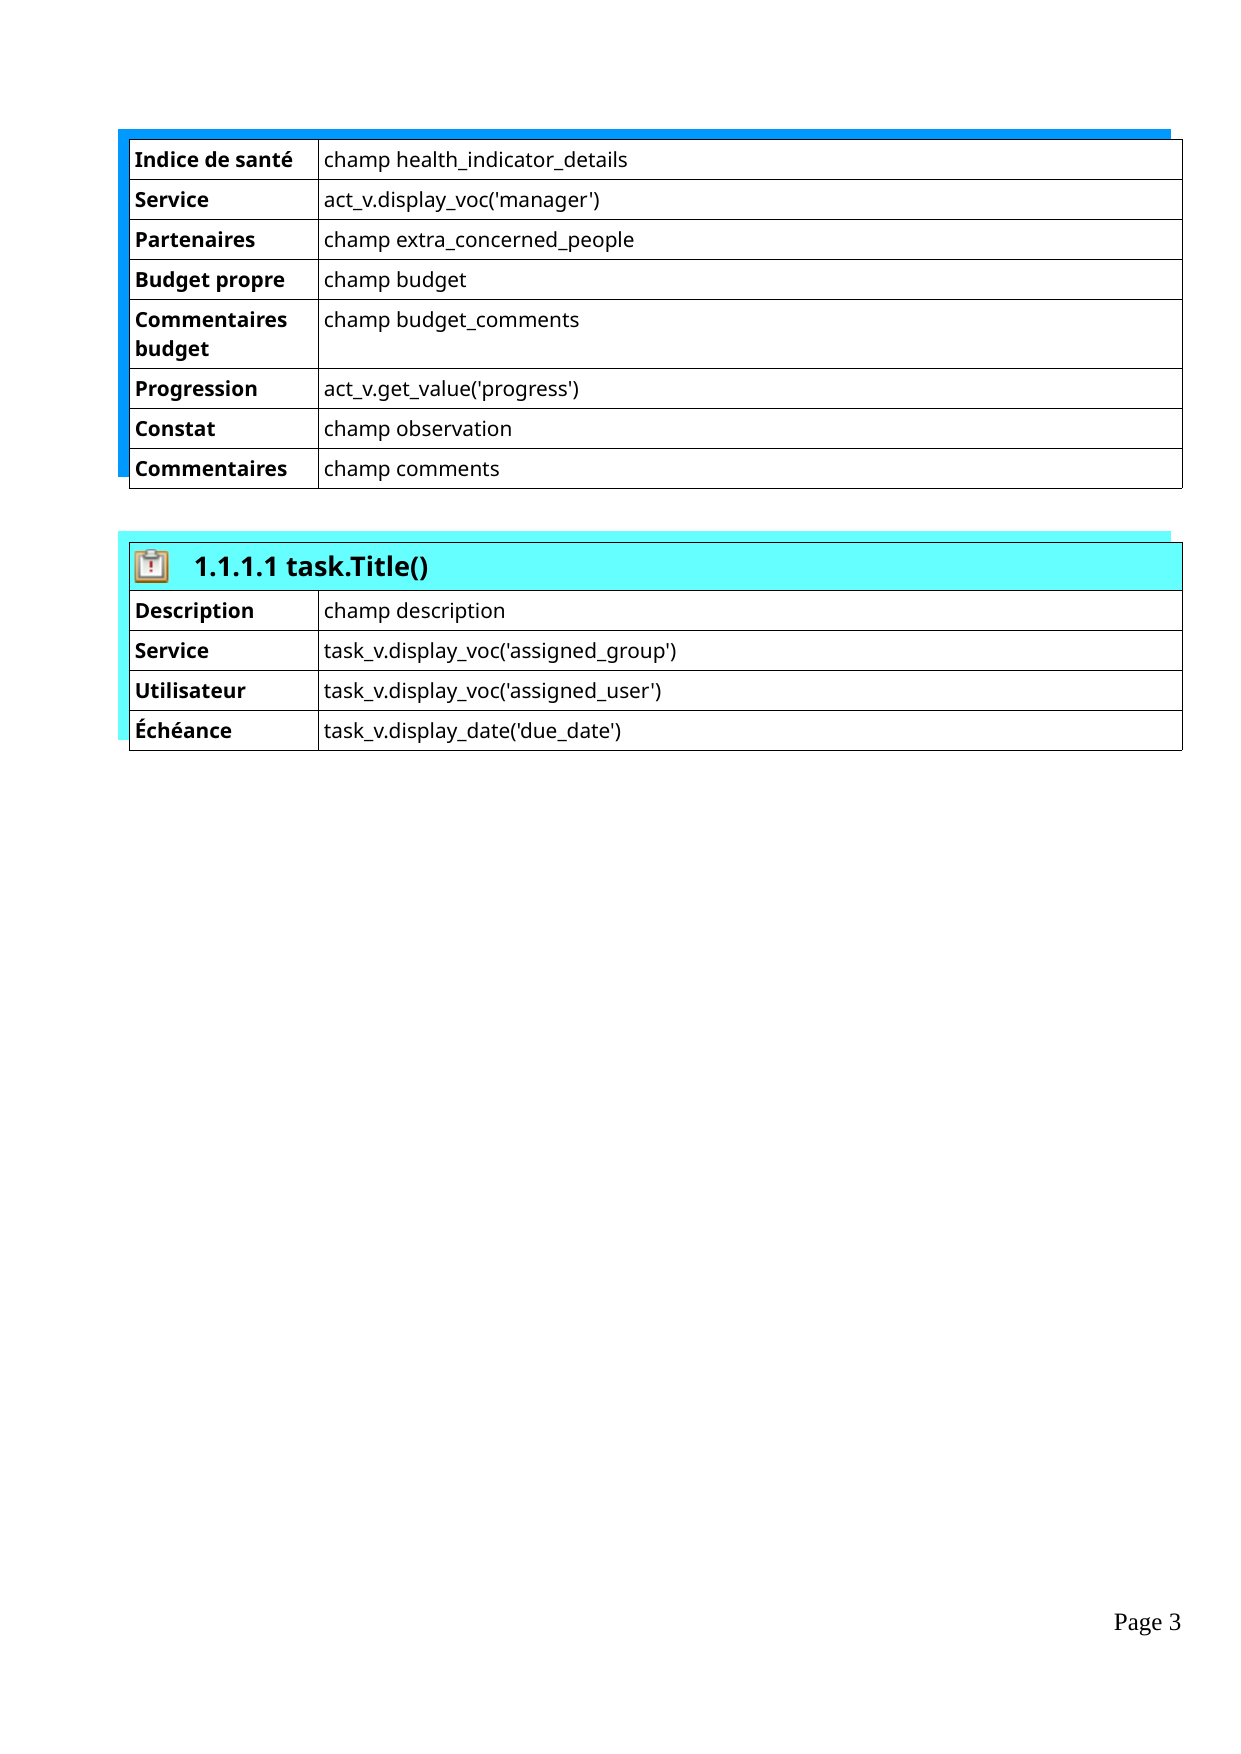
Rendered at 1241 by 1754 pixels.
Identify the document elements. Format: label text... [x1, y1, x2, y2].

table_cell Constat [130, 409, 318, 448]
table_cell Indice de santé [130, 140, 318, 179]
table_cell Progression [130, 369, 318, 408]
table_cell Partenaires [130, 220, 318, 259]
table_cell task_v.display_voc('assigned_group') [319, 631, 1182, 670]
table_cell champ observation [319, 409, 1182, 448]
table_cell champ comments [319, 449, 1182, 488]
table_cell champ health_indicator_details [319, 140, 1182, 179]
table_cell act_v.display_voc('manager') [319, 180, 1182, 219]
table_cell champ description [319, 591, 1182, 630]
table_cell Description [130, 591, 318, 630]
table_cell Service [130, 180, 318, 219]
table_cell Échéance [130, 711, 318, 750]
table_cell Commentaires budget [130, 300, 318, 368]
table_cell act_v.get_value('progress') [319, 369, 1182, 408]
table_cell champ budget [319, 260, 1182, 299]
table_cell Commentaires [130, 449, 318, 488]
table_cell Utilisateur [130, 671, 318, 710]
table_cell champ budget_comments [319, 300, 1182, 368]
table_cell Budget propre [130, 260, 318, 299]
table_cell champ extra_concerned_people [319, 220, 1182, 259]
table_cell Service [130, 631, 318, 670]
table_header task.Title() [130, 543, 1182, 590]
table_cell task_v.display_date('due_date') [319, 711, 1182, 750]
picture [134, 549, 172, 583]
table_cell task_v.display_voc('assigned_user') [319, 671, 1182, 710]
